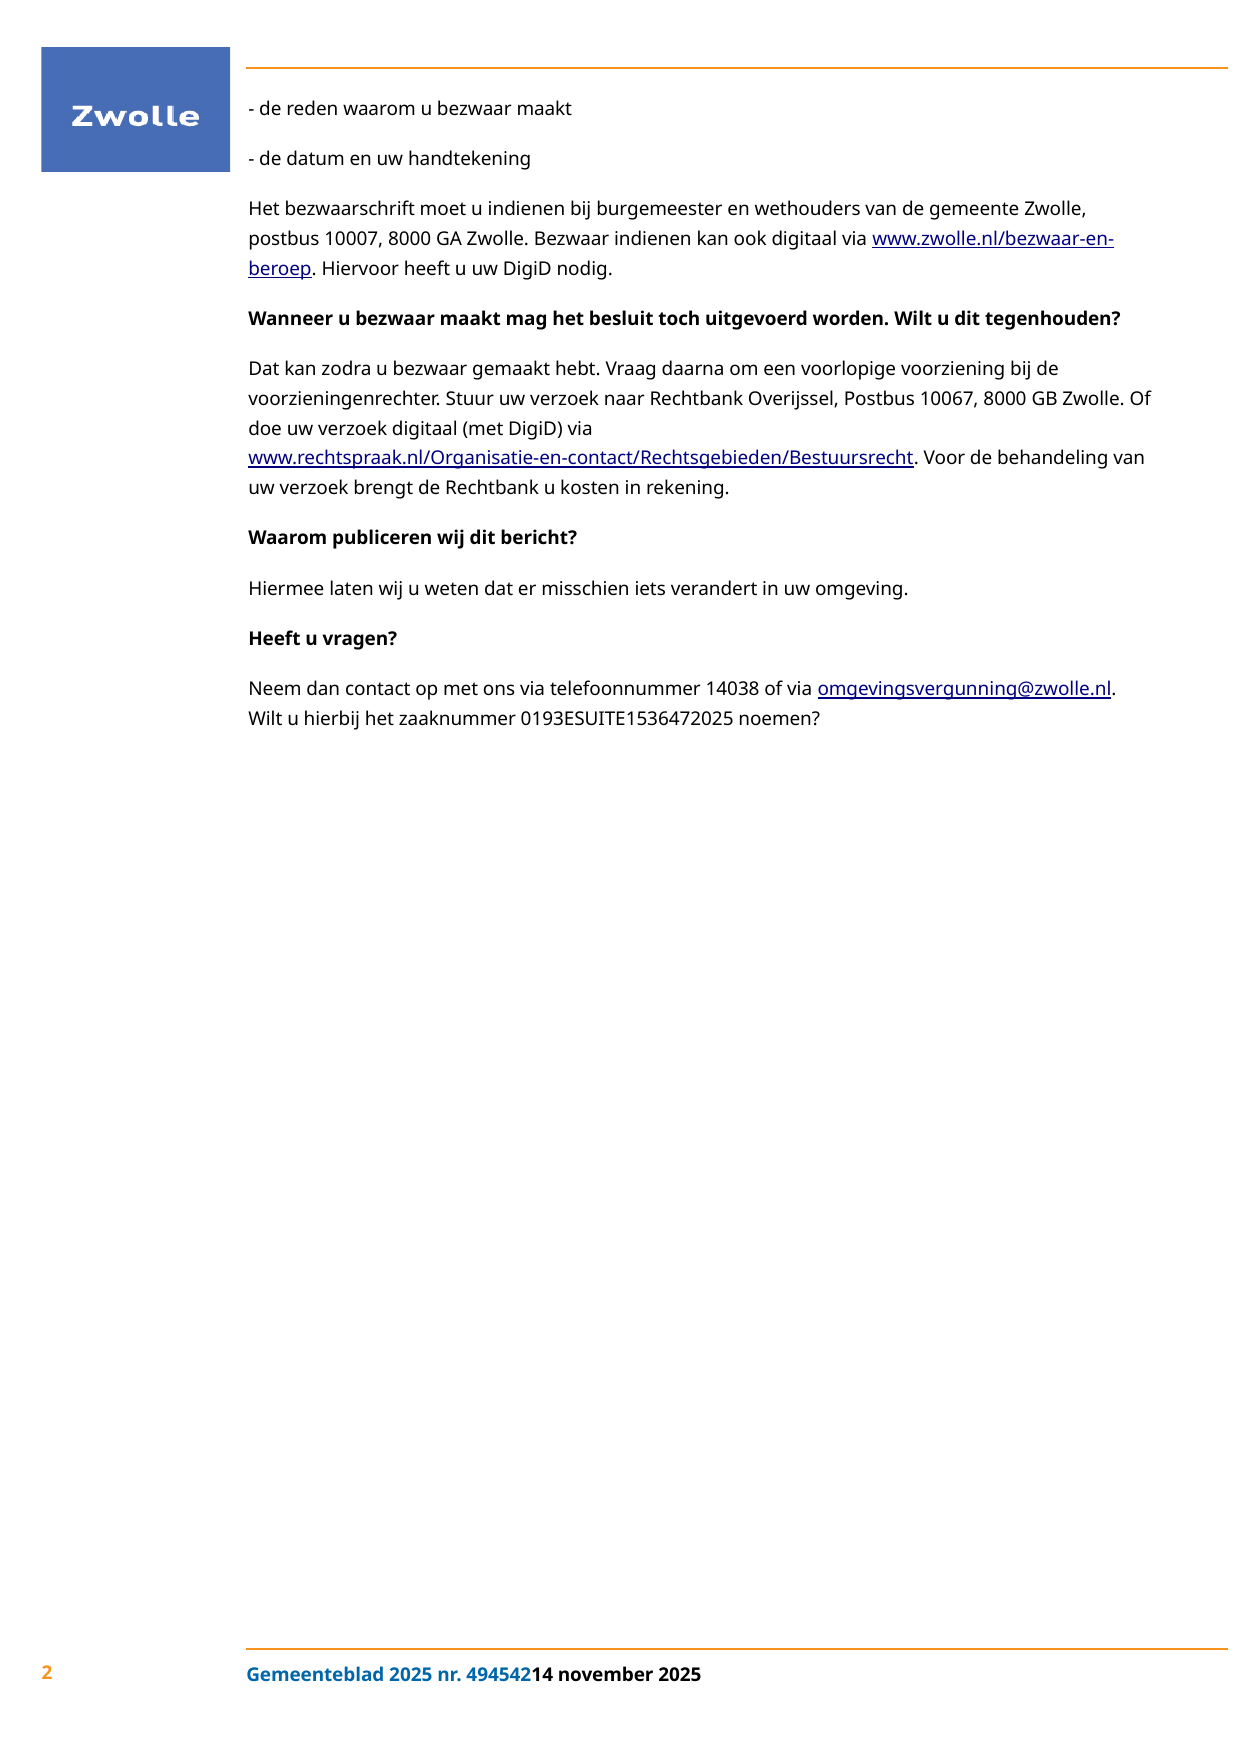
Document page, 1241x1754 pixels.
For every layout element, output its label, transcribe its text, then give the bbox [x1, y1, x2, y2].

text Het bezwaarschrift moet u indienen bij burgemeester en wethouders van de gemeente Zwolle, postbus 10007, 8000 GA Zwolle. Bezwaar indienen kan ook digitaal via www.zwolle.nl/bezwaar-en-beroep. Hiervoor heeft u uw DigiD nodig. [248, 196, 1152, 281]
picture [41, 47, 231, 172]
text Waarom publiceren wij dit bericht? [248, 524, 1152, 550]
text Neem dan contact op met ons via telefoonnummer 14038 of via omgevingsvergunning@zwolle.nl. Wilt u hierbij het zaaknummer 0193ESUITE1536472025 noemen? [248, 676, 1152, 731]
text Dat kan zodra u bezwaar gemaakt hebt. Vraag daarna om een voorlopige voorziening bij de voorzieningenrechter. Stuur uw verzoek naar Rechtbank Overijssel, Postbus 10067, 8000 GB Zwolle. Of doe uw verzoek digitaal (met DigiD) via www.rechtspraak.nl/Organisatie-en-contact/Rechtsgebieden/Bestuursrecht. Voor de behandeling van uw verzoek brengt de Rechtbank u kosten in rekening. [248, 356, 1152, 500]
text - de reden waarom u bezwaar maakt [248, 95, 1152, 121]
text Wanneer u bezwaar maakt mag het besluit toch uitgevoerd worden. Wilt u dit tegenhouden? [248, 305, 1152, 331]
text - de datum en uw handtekening [248, 145, 1152, 171]
text Heeft u vragen? [248, 625, 1152, 651]
text Hiermee laten wij u weten dat er misschien iets verandert in uw omgeving. [248, 575, 1152, 601]
